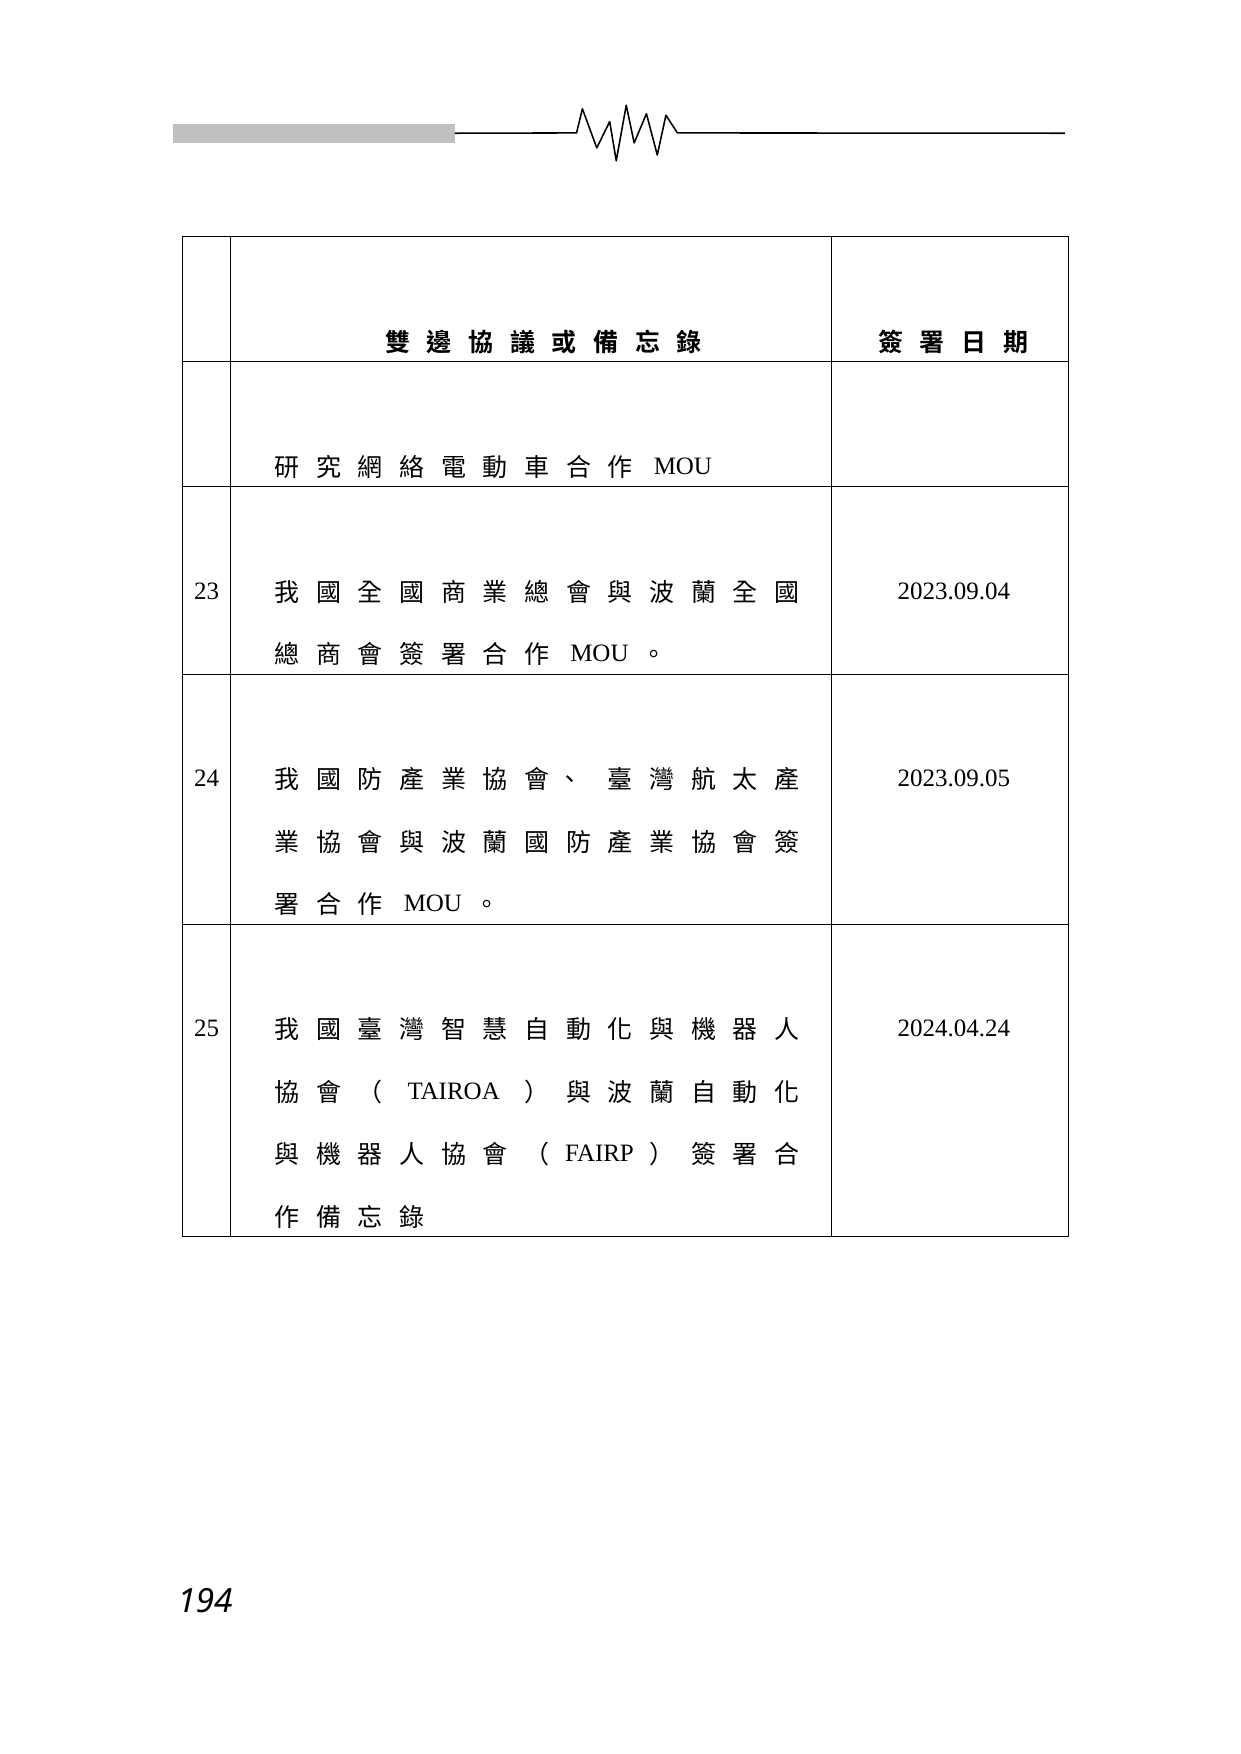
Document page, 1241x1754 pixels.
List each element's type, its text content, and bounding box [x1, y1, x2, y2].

table_cell 25 [183, 925, 230, 1236]
table_cell 24 [183, 675, 230, 924]
table_cell 2023.09.04 [832, 487, 1068, 674]
table_header [183, 237, 230, 361]
table_cell 2024.04.24 [832, 925, 1068, 1236]
table_cell [183, 362, 230, 486]
table_cell 研究網絡電動車合作MOU [231, 362, 831, 486]
table_header 雙邊協議或備忘錄 [231, 237, 831, 361]
table_cell 我國防產業協會、臺灣航太產業協會與波蘭國防產業協會簽署合作MOU。 [231, 675, 831, 924]
table_cell 2023.09.05 [832, 675, 1068, 924]
table_header 簽署日期 [832, 237, 1068, 361]
table_cell 我國全國商業總會與波蘭全國總商會簽署合作MOU。 [231, 487, 831, 674]
table_cell 23 [183, 487, 230, 674]
table_cell [832, 362, 1068, 486]
table_cell 我國臺灣智慧自動化與機器人協會（TAIROA）與波蘭自動化與機器人協會（FAIRP）簽署合作備忘錄 [231, 925, 831, 1236]
